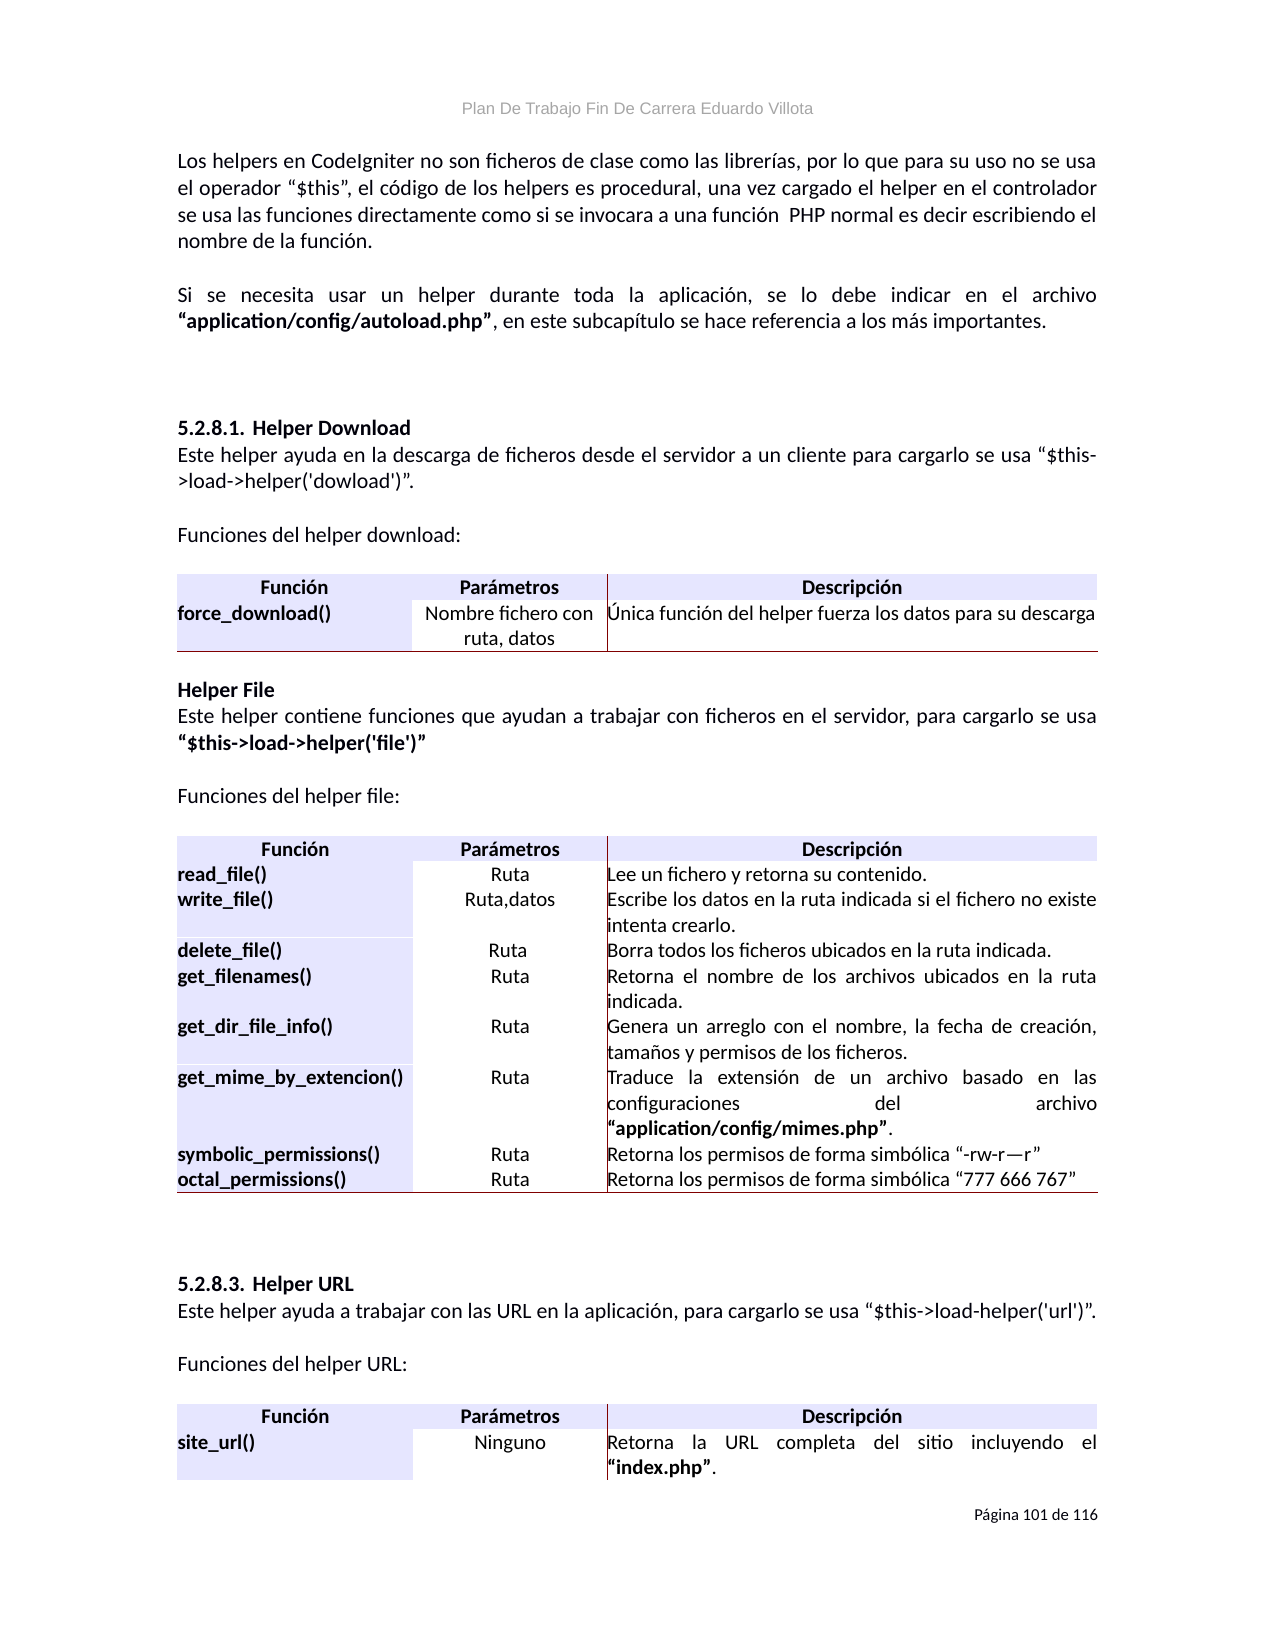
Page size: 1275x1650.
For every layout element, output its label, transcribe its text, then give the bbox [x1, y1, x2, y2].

table_header Descripción [608, 836, 1097, 861]
table_cell site_url() [177, 1429, 413, 1480]
table_cell Ruta [413, 1141, 607, 1166]
table_cell Nombre fichero con ruta, datos [412, 600, 607, 651]
table_header Función [177, 1404, 413, 1429]
table_cell Ninguno [413, 1429, 607, 1480]
table_cell read_file() [177, 861, 413, 887]
table_cell symbolic_permissions() [177, 1141, 413, 1166]
text Funciones del helper download: [177, 521, 1098, 548]
table_cell Ruta [413, 1014, 607, 1064]
table_header Parámetros [413, 836, 607, 861]
table_cell Ruta [413, 861, 607, 887]
text Este helper contiene funciones que ayudan a trabajar con ficheros en el servidor, para cargarlo se usa “$this->load->helper('file')” [177, 702, 1098, 756]
table_cell Retorna el nombre de los archivos ubicados en la ruta indicada. [608, 963, 1097, 1014]
text Si se necesita usar un helper durante toda la aplicación, se lo debe indicar en el archivo “application/config/autoload.php”, en este subcapítulo se hace referencia a los más importantes. [177, 281, 1098, 334]
table_cell force_download() [177, 600, 412, 651]
table_cell octal_permissions() [177, 1166, 413, 1192]
text 5.2.8.1. Helper Download [177, 414, 1098, 441]
table_cell get_dir_file_info() [177, 1014, 413, 1064]
table_cell write_file() [177, 887, 413, 937]
table_cell Borra todos los ficheros ubicados en la ruta indicada. [608, 938, 1097, 963]
text Funciones del helper file: [177, 782, 1098, 809]
table_header Parámetros [413, 1404, 607, 1429]
text Funciones del helper URL: [177, 1350, 1098, 1377]
table_header Función [177, 574, 412, 600]
table_header Descripción [608, 574, 1097, 600]
table_cell Escribe los datos en la ruta indicada si el fichero no existe intenta crearlo. [608, 887, 1097, 937]
text 5.2.8.3. Helper URL [177, 1270, 1098, 1297]
table_header Parámetros [412, 574, 607, 600]
table_cell Genera un arreglo con el nombre, la fecha de creación, tamaños y permisos de los ficheros. [608, 1014, 1097, 1064]
table_header Descripción [608, 1404, 1097, 1429]
table_cell Lee un fichero y retorna su contenido. [608, 861, 1097, 887]
table_cell Ruta [413, 938, 607, 963]
table_cell Retorna los permisos de forma simbólica “777 666 767” [608, 1166, 1097, 1192]
text Este helper ayuda en la descarga de ficheros desde el servidor a un cliente para cargarlo se usa “$this->load->helper('dowload')”. [177, 441, 1098, 494]
text Los helpers en CodeIgniter no son ficheros de clase como las librerías, por lo que para su uso no se usa el operador “$this”, el código de los helpers es procedural, una vez cargado el helper en el controlador se usa las funciones directamente como si se invocara a una función PHP normal es decir escribiendo el nombre de la función. [177, 148, 1098, 254]
table_header Función [177, 836, 413, 861]
table_cell get_mime_by_extencion() [177, 1065, 413, 1141]
table_cell Ruta,datos [413, 887, 607, 937]
text Helper File [177, 676, 1098, 702]
table_cell Única función del helper fuerza los datos para su descarga [608, 600, 1097, 651]
table_cell Retorna los permisos de forma simbólica “-rw-r—r” [608, 1141, 1097, 1166]
text Este helper ayuda a trabajar con las URL en la aplicación, para cargarlo se usa “$this->load-helper('url')”. [177, 1297, 1098, 1324]
table_cell Ruta [413, 1065, 607, 1141]
table_cell get_filenames() [177, 963, 413, 1014]
table_cell Traduce la extensión de un archivo basado en las configuraciones del archivo “application/config/mimes.php”. [608, 1065, 1097, 1141]
table_cell delete_file() [177, 938, 413, 963]
table_cell Ruta [413, 963, 607, 1014]
table_cell Ruta [413, 1166, 607, 1192]
table_cell Retorna la URL completa del sitio incluyendo el “index.php”. [608, 1429, 1097, 1480]
